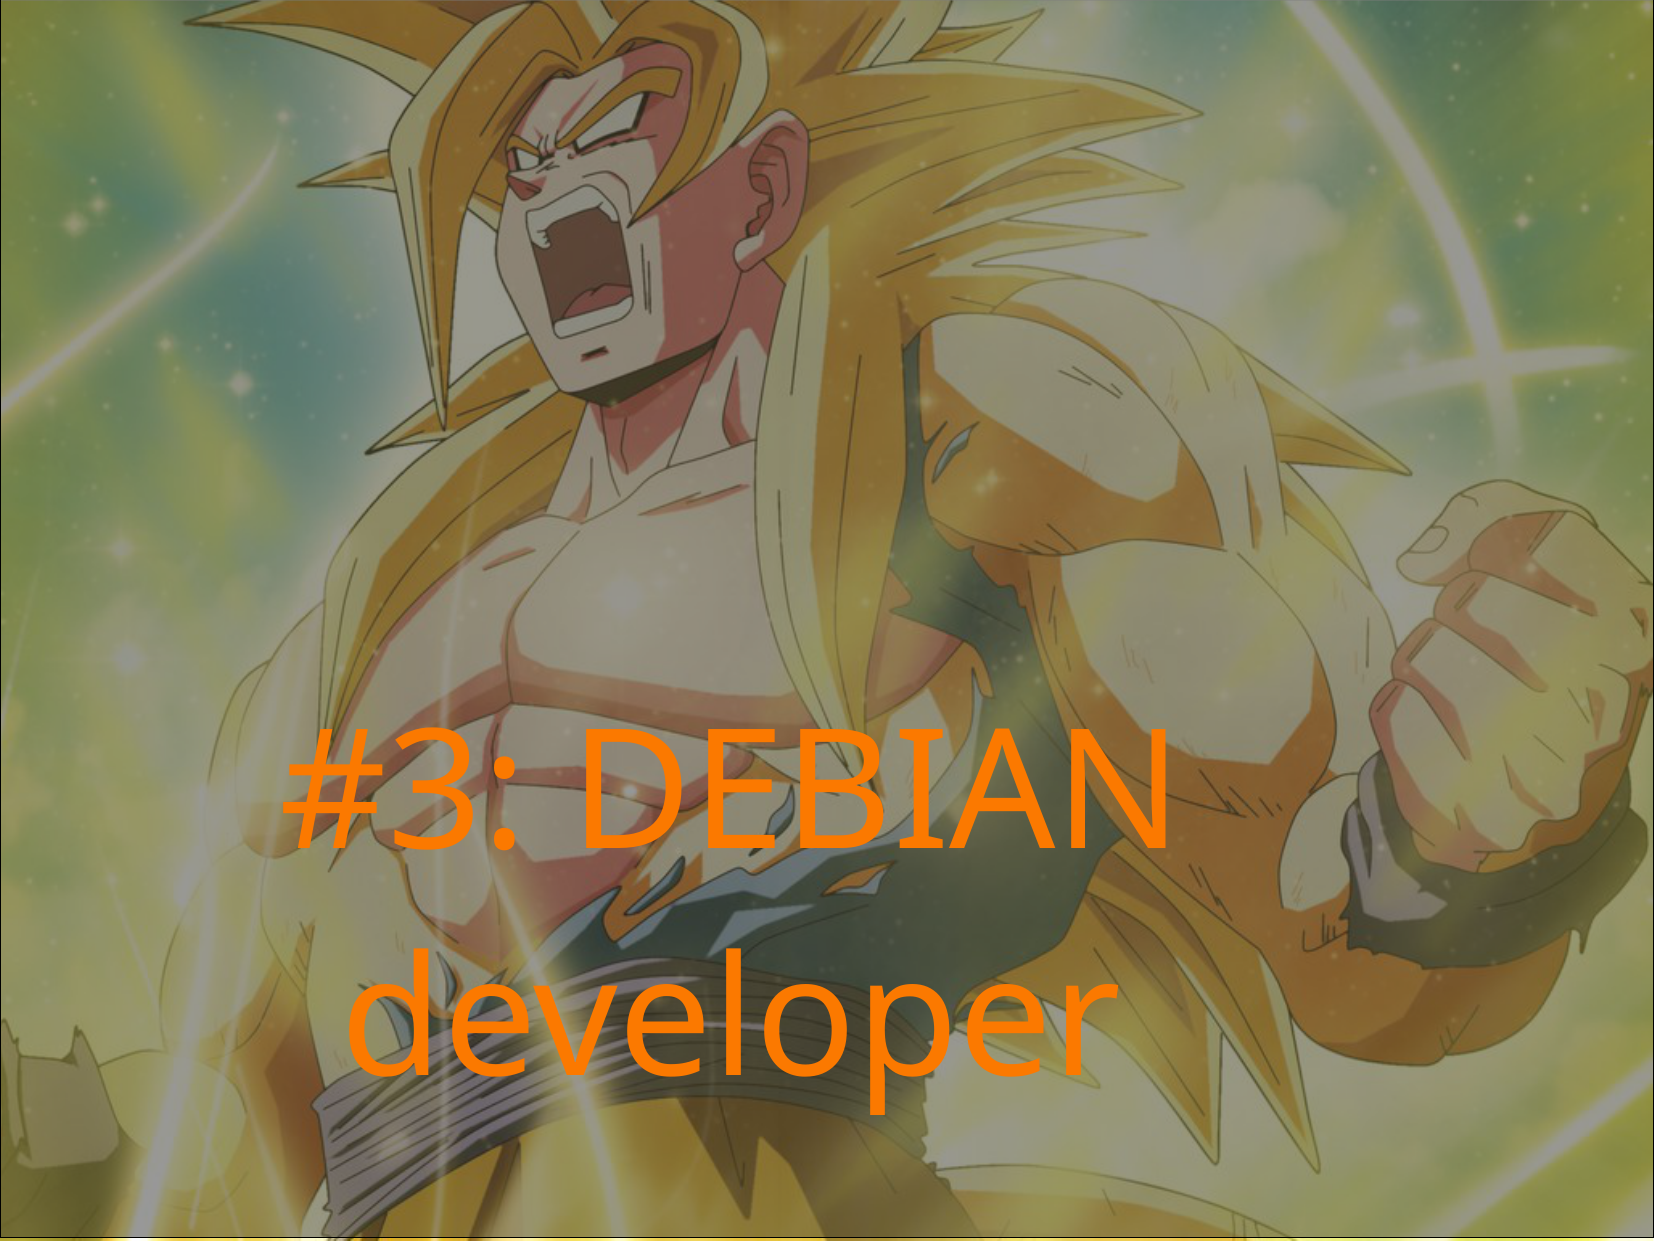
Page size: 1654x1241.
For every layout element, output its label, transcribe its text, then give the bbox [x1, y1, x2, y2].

text_box [0, 0, 1654, 1238]
text_box #3: DEBIAN developer [78, 795, 1385, 1142]
